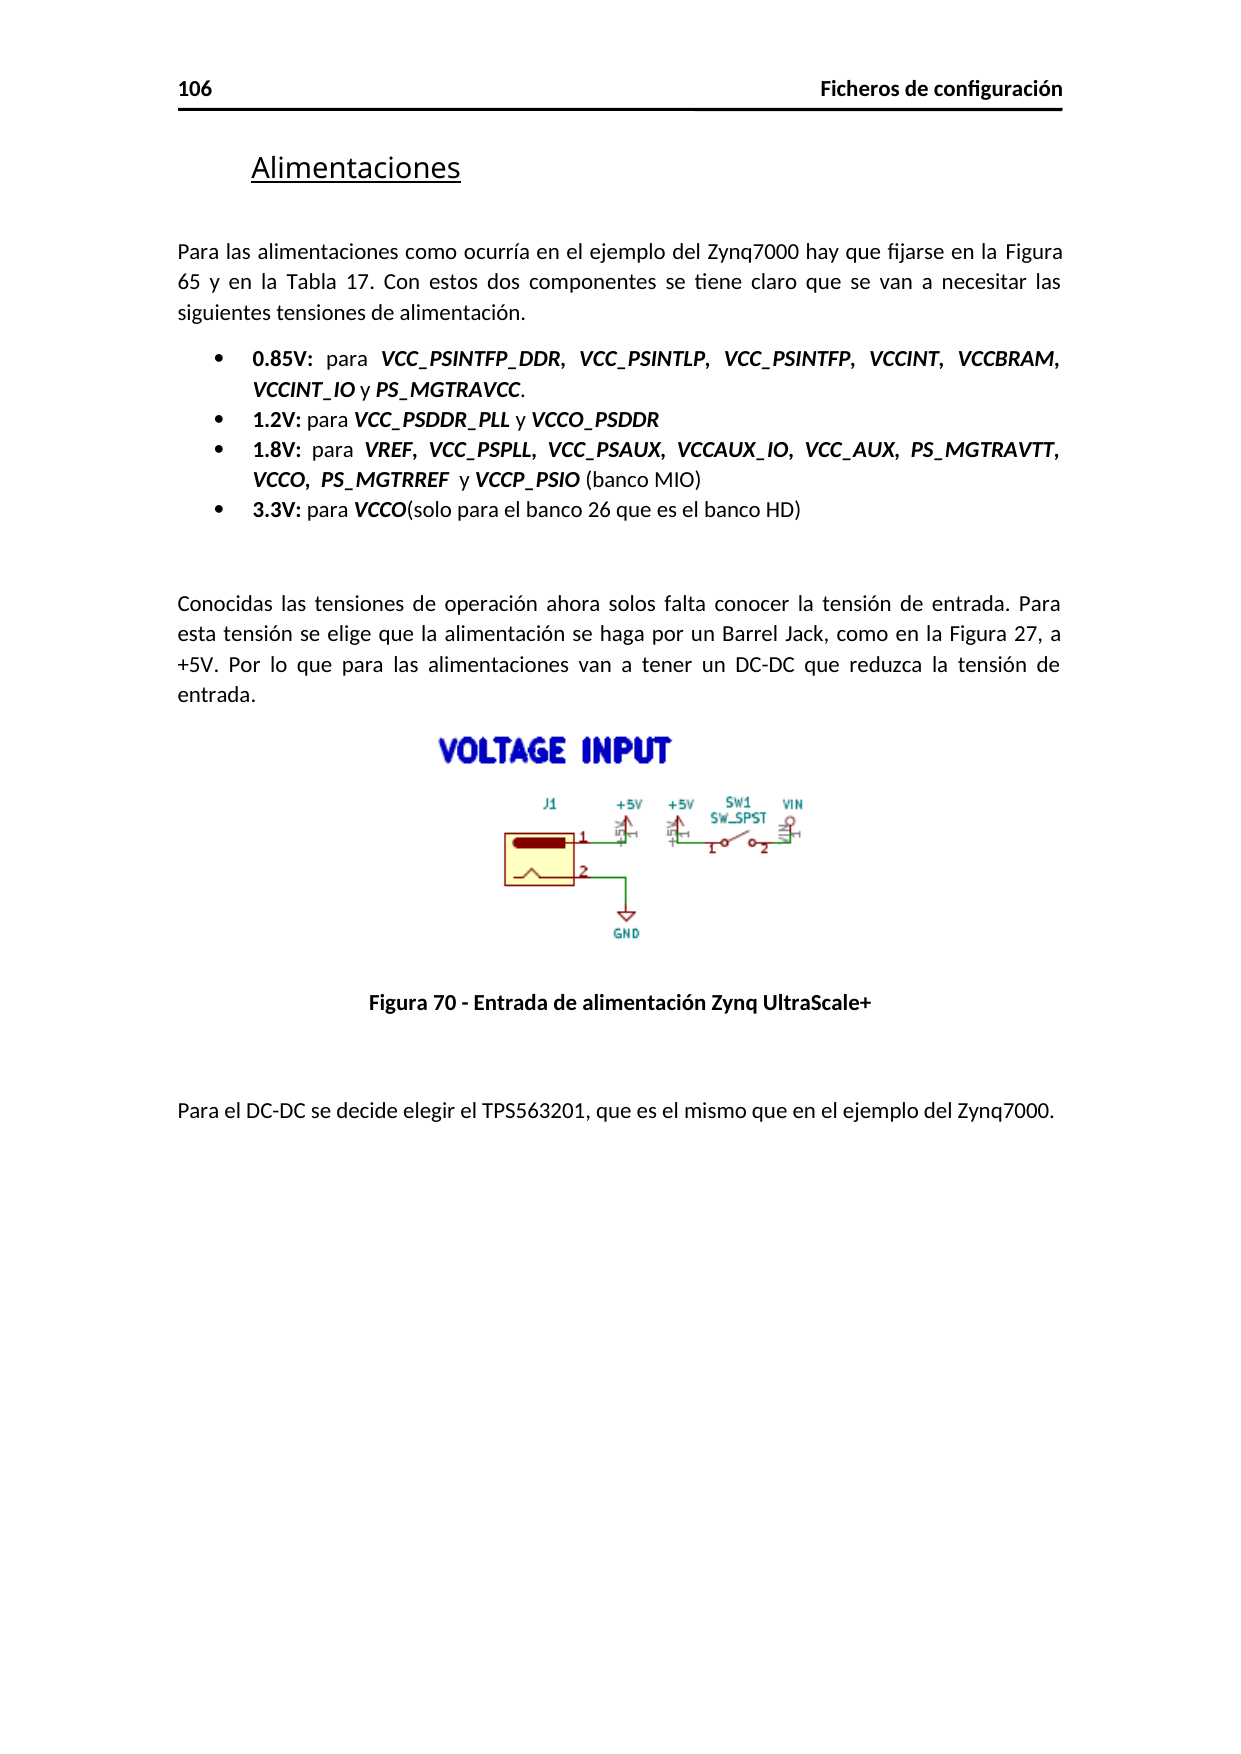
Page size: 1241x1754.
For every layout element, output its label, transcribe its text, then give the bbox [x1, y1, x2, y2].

list 1.8V: para VREF, VCC_PSPLL, VCC_PSAUX, VCCAUX_IO, VCC_AUX, PS_MGTRAVTT, VCCO, PS_MGTRREF y VCCP_PSIO (banco MIO) [215, 435, 1063, 493]
text Conocidas las tensiones de operación ahora solos falta conocer la tensión de entrada. Para esta tensión se elige que la alimentación se haga por un Barrel Jack, como en la Figura 27, a +5V. Por lo que para las alimentaciones van a tener un DC-DC que reduzca la tensión de entrada. [177, 589, 1063, 708]
text Para las alimentaciones como ocurría en el ejemplo del Zynq7000 hay que fijarse en la Figura 65 y en la Tabla 17. Con estos dos componentes se tiene claro que se van a necesitar las siguientes tensiones de alimentación. [177, 237, 1063, 326]
list 3.3V: para VCCO(solo para el banco 26 que es el banco HD) [215, 496, 1063, 524]
list 0.85V: para VCC_PSINTFP_DDR, VCC_PSINTLP, VCC_PSINTFP, VCCINT, VCCBRAM, VCCINT_IO y PS_MGTRAVCC. [215, 344, 1063, 403]
text Figura 70 - Entrada de alimentación Zynq UltraScale+ [177, 988, 1063, 1016]
picture [423, 726, 818, 962]
list 1.2V: para VCC_PSDDR_PLL y VCCO_PSDDR [215, 405, 1063, 433]
subtitle Alimentaciones [251, 148, 1063, 187]
text Para el DC-DC se decide elegir el TPS563201, que es el mismo que en el ejemplo del Zynq7000. [177, 1097, 1063, 1125]
